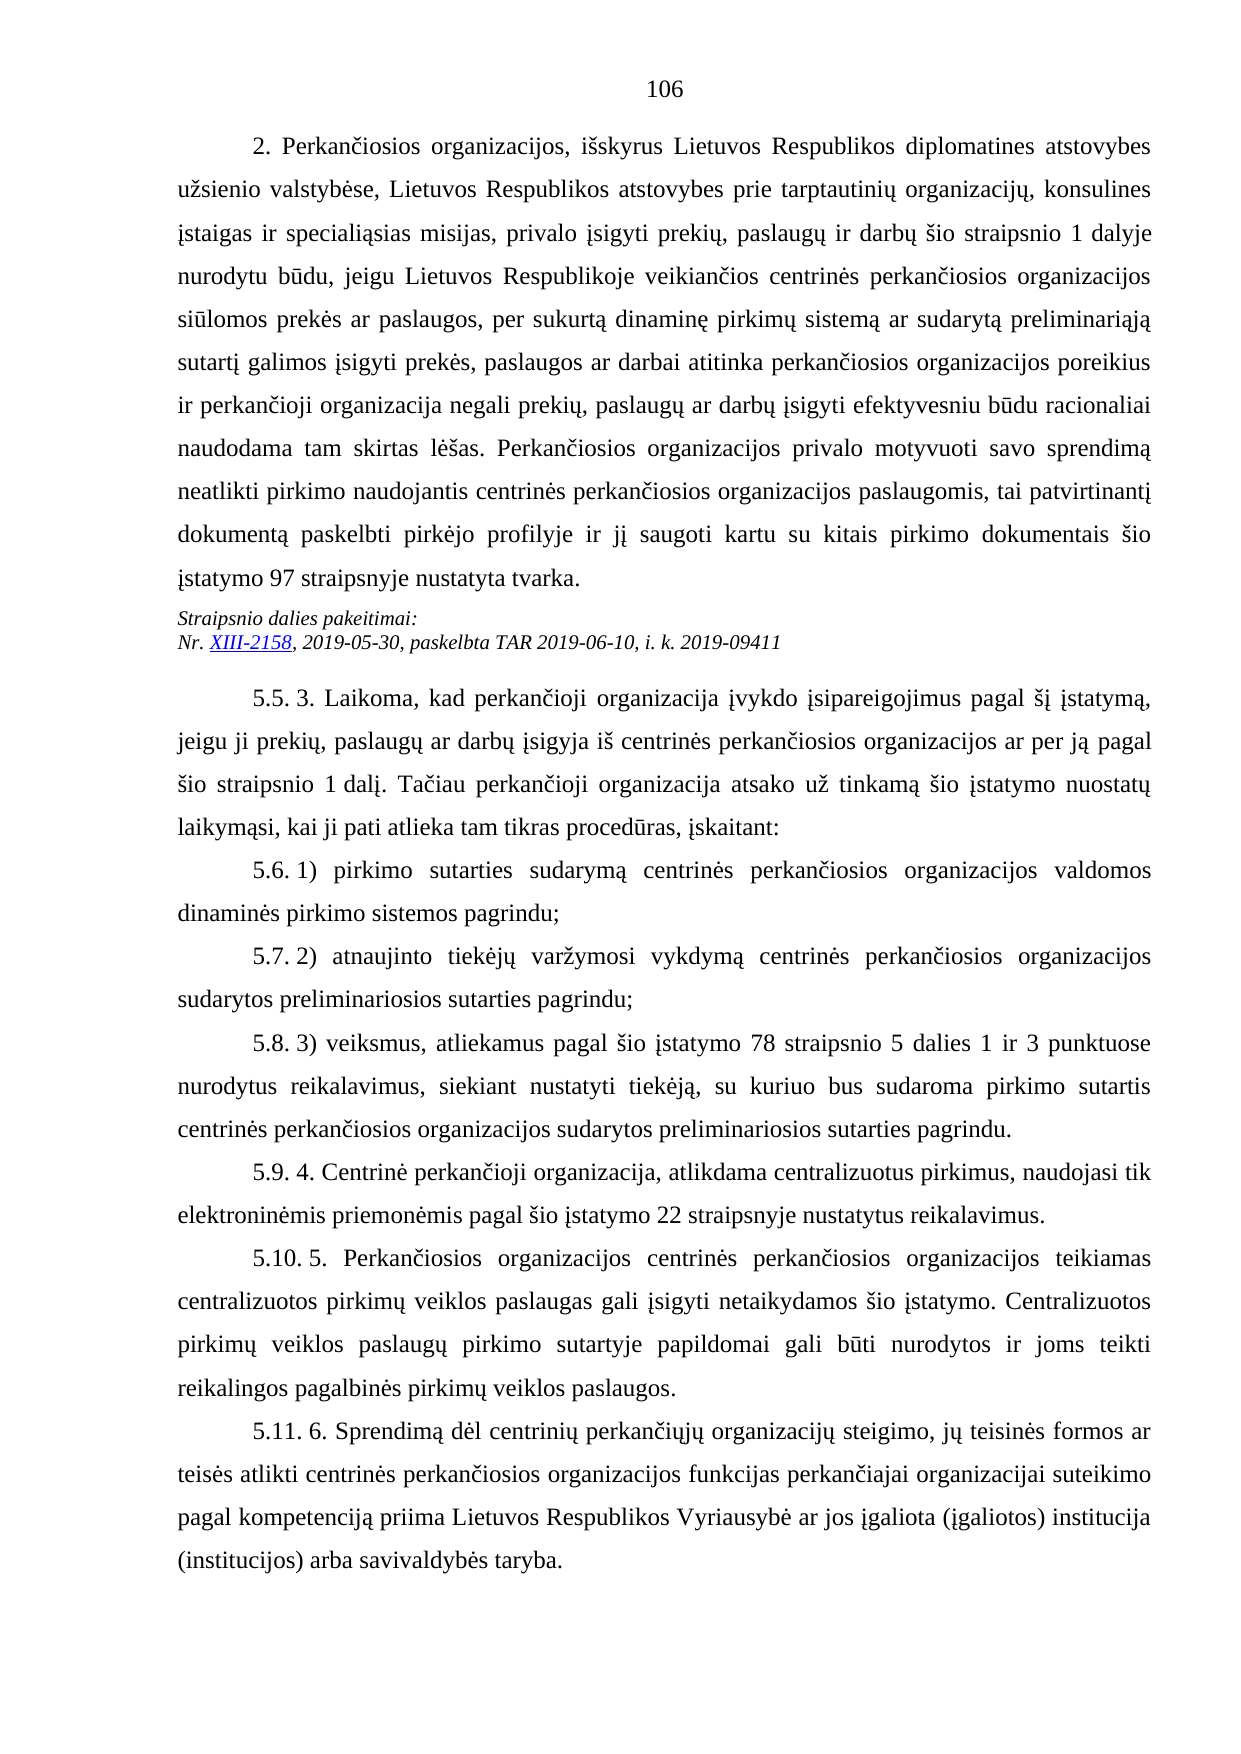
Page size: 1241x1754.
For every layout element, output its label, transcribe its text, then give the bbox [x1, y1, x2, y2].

text Straipsnio dalies pakeitimai: [177, 606, 1152, 630]
subtitle 1) pirkimo sutarties sudarymą centrinės perkančiosios organizacijos valdomos dinaminės pirkimo sistemos pagrindu; [177, 855, 1152, 927]
text Nr. XIII-2158, 2019-05-30, paskelbta TAR 2019-06-10, i. k. 2019-09411 [177, 630, 1152, 654]
subtitle 5. Perkančiosios organizacijos centrinės perkančiosios organizacijos teikiamas centralizuotos pirkimų veiklos paslaugas gali įsigyti netaikydamos šio įstatymo. Centralizuotos pirkimų veiklos paslaugų pirkimo sutartyje papildomai gali būti nurodytos ir joms teikti reikalingos pagalbinės pirkimų veiklos paslaugos. [177, 1243, 1152, 1401]
subtitle 3. Laikoma, kad perkančioji organizacija įvykdo įsipareigojimus pagal šį įstatymą, jeigu ji prekių, paslaugų ar darbų įsigyja iš centrinės perkančiosios organizacijos ar per ją pagal šio straipsnio 1 dalį. Tačiau perkančioji organizacija atsako už tinkamą šio įstatymo nuostatų laikymąsi, kai ji pati atlieka tam tikras procedūras, įskaitant: [177, 683, 1152, 841]
subtitle 4. Centrinė perkančioji organizacija, atlikdama centralizuotus pirkimus, naudojasi tik elektroninėmis priemonėmis pagal šio įstatymo 22 straipsnyje nustatytus reikalavimus. [177, 1157, 1152, 1229]
subtitle 2) atnaujinto tiekėjų varžymosi vykdymą centrinės perkančiosios organizacijos sudarytos preliminariosios sutarties pagrindu; [177, 941, 1152, 1013]
subtitle 6. Sprendimą dėl centrinių perkančiųjų organizacijų steigimo, jų teisinės formos ar teisės atlikti centrinės perkančiosios organizacijos funkcijas perkančiajai organizacijai suteikimo pagal kompetenciją priima Lietuvos Respublikos Vyriausybė ar jos įgaliota (įgaliotos) institucija (institucijos) arba savivaldybės taryba. [177, 1416, 1152, 1574]
text 2. Perkančiosios organizacijos, išskyrus Lietuvos Respublikos diplomatines atstovybes užsienio valstybėse, Lietuvos Respublikos atstovybes prie tarptautinių organizacijų, konsulines įstaigas ir specialiąsias misijas, privalo įsigyti prekių, paslaugų ir darbų šio straipsnio 1 dalyje nurodytu būdu, jeigu Lietuvos Respublikoje veikiančios centrinės perkančiosios organizacijos siūlomos prekės ar paslaugos, per sukurtą dinaminę pirkimų sistemą ar sudarytą preliminariąją sutartį galimos įsigyti prekės, paslaugos ar darbai atitinka perkančiosios organizacijos poreikius ir perkančioji organizacija negali prekių, paslaugų ar darbų įsigyti efektyvesniu būdu racionaliai naudodama tam skirtas lėšas. Perkančiosios organizacijos privalo motyvuoti savo sprendimą neatlikti pirkimo naudojantis centrinės perkančiosios organizacijos paslaugomis, tai patvirtinantį dokumentą paskelbti pirkėjo profilyje ir jį saugoti kartu su kitais pirkimo dokumentais šio įstatymo 97 straipsnyje nustatyta tvarka. [177, 131, 1152, 591]
subtitle 3) veiksmus, atliekamus pagal šio įstatymo 78 straipsnio 5 dalies 1 ir 3 punktuose nurodytus reikalavimus, siekiant nustatyti tiekėją, su kuriuo bus sudaroma pirkimo sutartis centrinės perkančiosios organizacijos sudarytos preliminariosios sutarties pagrindu. [177, 1028, 1152, 1143]
